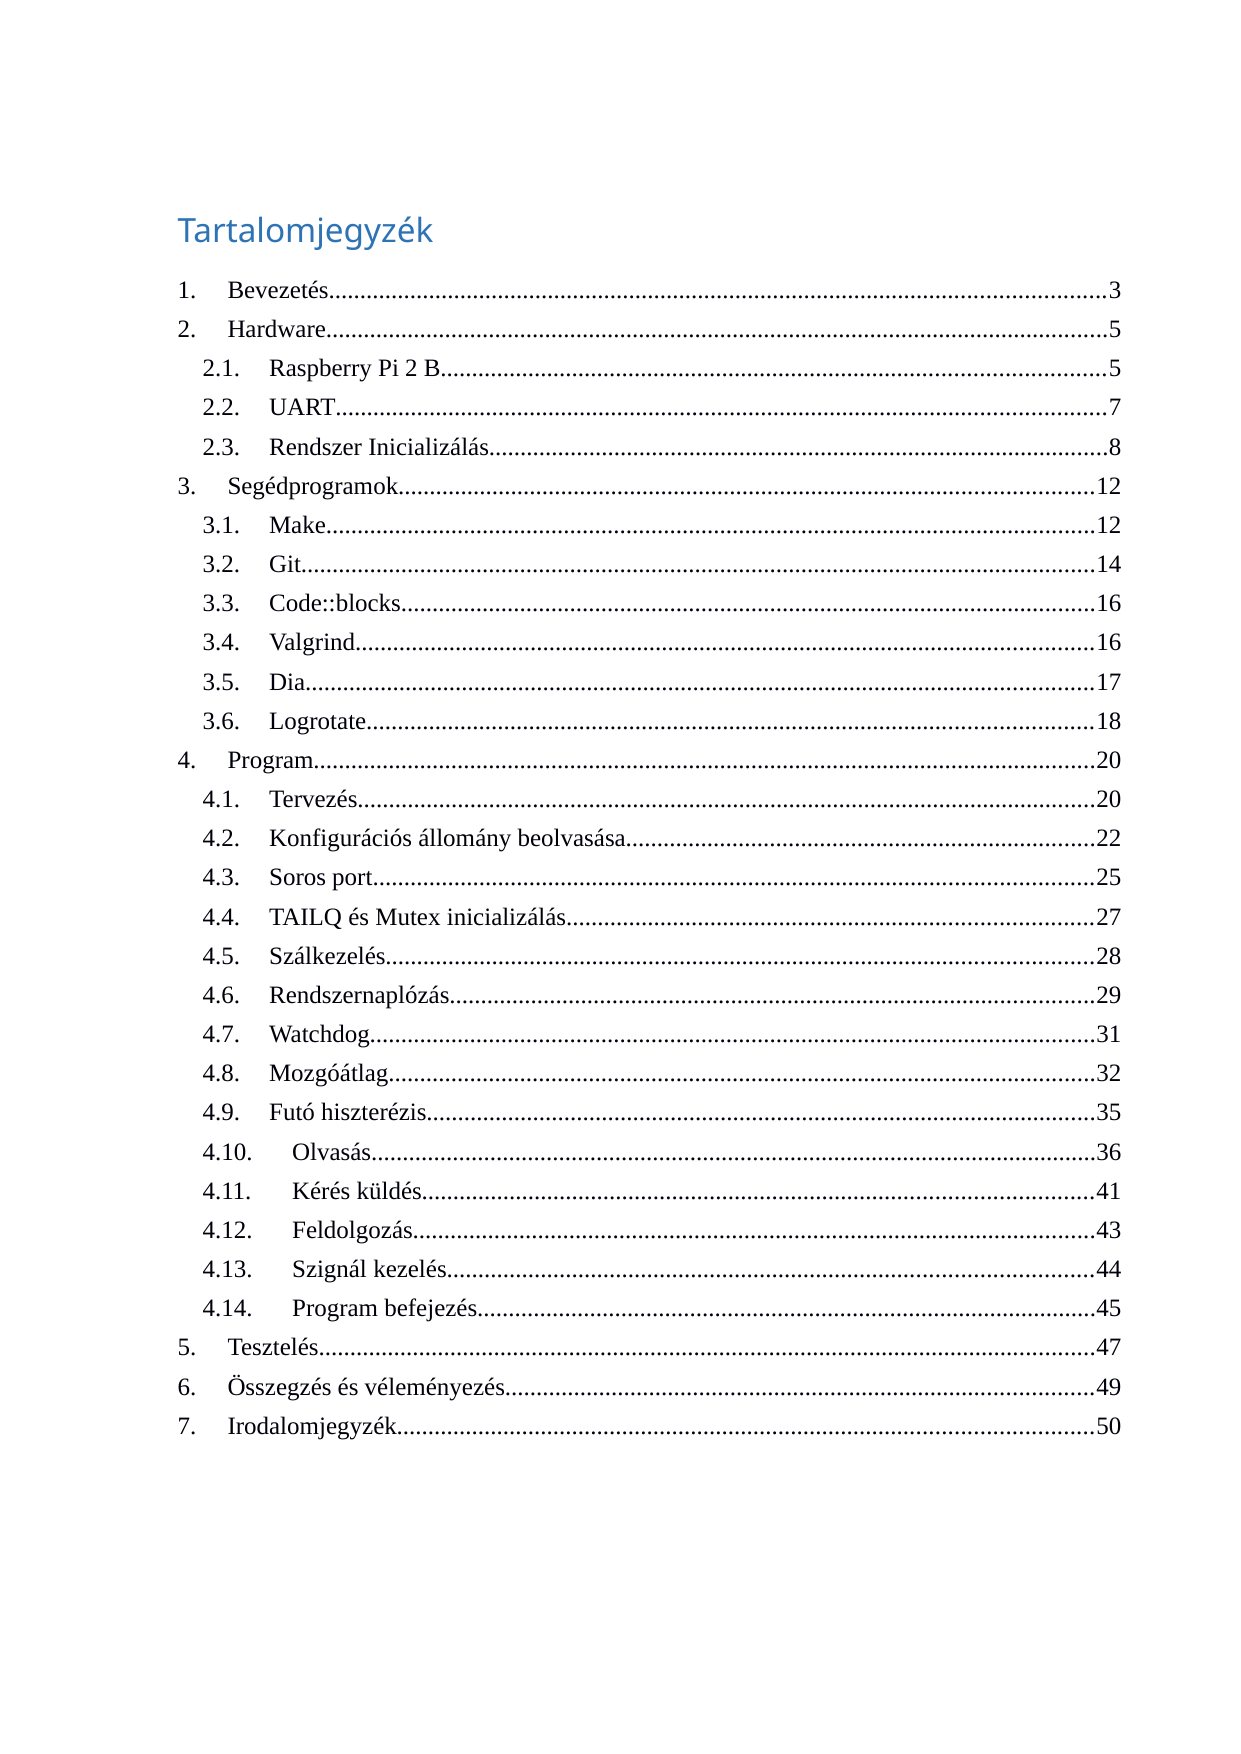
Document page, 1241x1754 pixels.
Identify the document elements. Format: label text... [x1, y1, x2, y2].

text 4.13. Szignál kezelés 44 [202, 1254, 1122, 1283]
text 6. Összegzés és véleményezés 49 [177, 1372, 1122, 1400]
text 4.4. TAILQ és Mutex inicializálás 27 [202, 902, 1122, 930]
text 3.2. Git 14 [202, 549, 1122, 578]
text 4.7. Watchdog 31 [202, 1019, 1122, 1048]
text 4.2. Konfigurációs állomány beolvasása 22 [202, 823, 1122, 852]
text 2.2. UART 7 [202, 392, 1122, 421]
text 2. Hardware 5 [177, 314, 1122, 343]
text 4.12. Feldolgozás 43 [202, 1215, 1122, 1244]
text 4.1. Tervezés 20 [202, 784, 1122, 813]
text 3.5. Dia 17 [202, 667, 1122, 695]
text 1. Bevezetés 3 [177, 275, 1122, 304]
text 4.5. Szálkezelés 28 [202, 941, 1122, 969]
subtitle Tartalomjegyzék [177, 207, 1122, 252]
text 4.8. Mozgóátlag 32 [202, 1058, 1122, 1087]
text 4.11. Kérés küldés 41 [202, 1176, 1122, 1204]
text 4.10. Olvasás 36 [202, 1137, 1122, 1165]
text 4.6. Rendszernaplózás 29 [202, 980, 1122, 1009]
text 3.1. Make 12 [202, 510, 1122, 539]
text 2.3. Rendszer Inicializálás 8 [202, 432, 1122, 460]
text 3.3. Code::blocks 16 [202, 588, 1122, 617]
text 3.6. Logrotate 18 [202, 706, 1122, 734]
text 4.3. Soros port 25 [202, 862, 1122, 891]
text 4.14. Program befejezés 45 [202, 1293, 1122, 1322]
text 3.4. Valgrind 16 [202, 627, 1122, 656]
text 3. Segédprogramok 12 [177, 471, 1122, 499]
text 5. Tesztelés 47 [177, 1332, 1122, 1361]
text 7. Irodalomjegyzék 50 [177, 1411, 1122, 1439]
text 4. Program 20 [177, 745, 1122, 774]
text 2.1. Raspberry Pi 2 B 5 [202, 353, 1122, 382]
text 4.9. Futó hiszterézis 35 [202, 1097, 1122, 1126]
